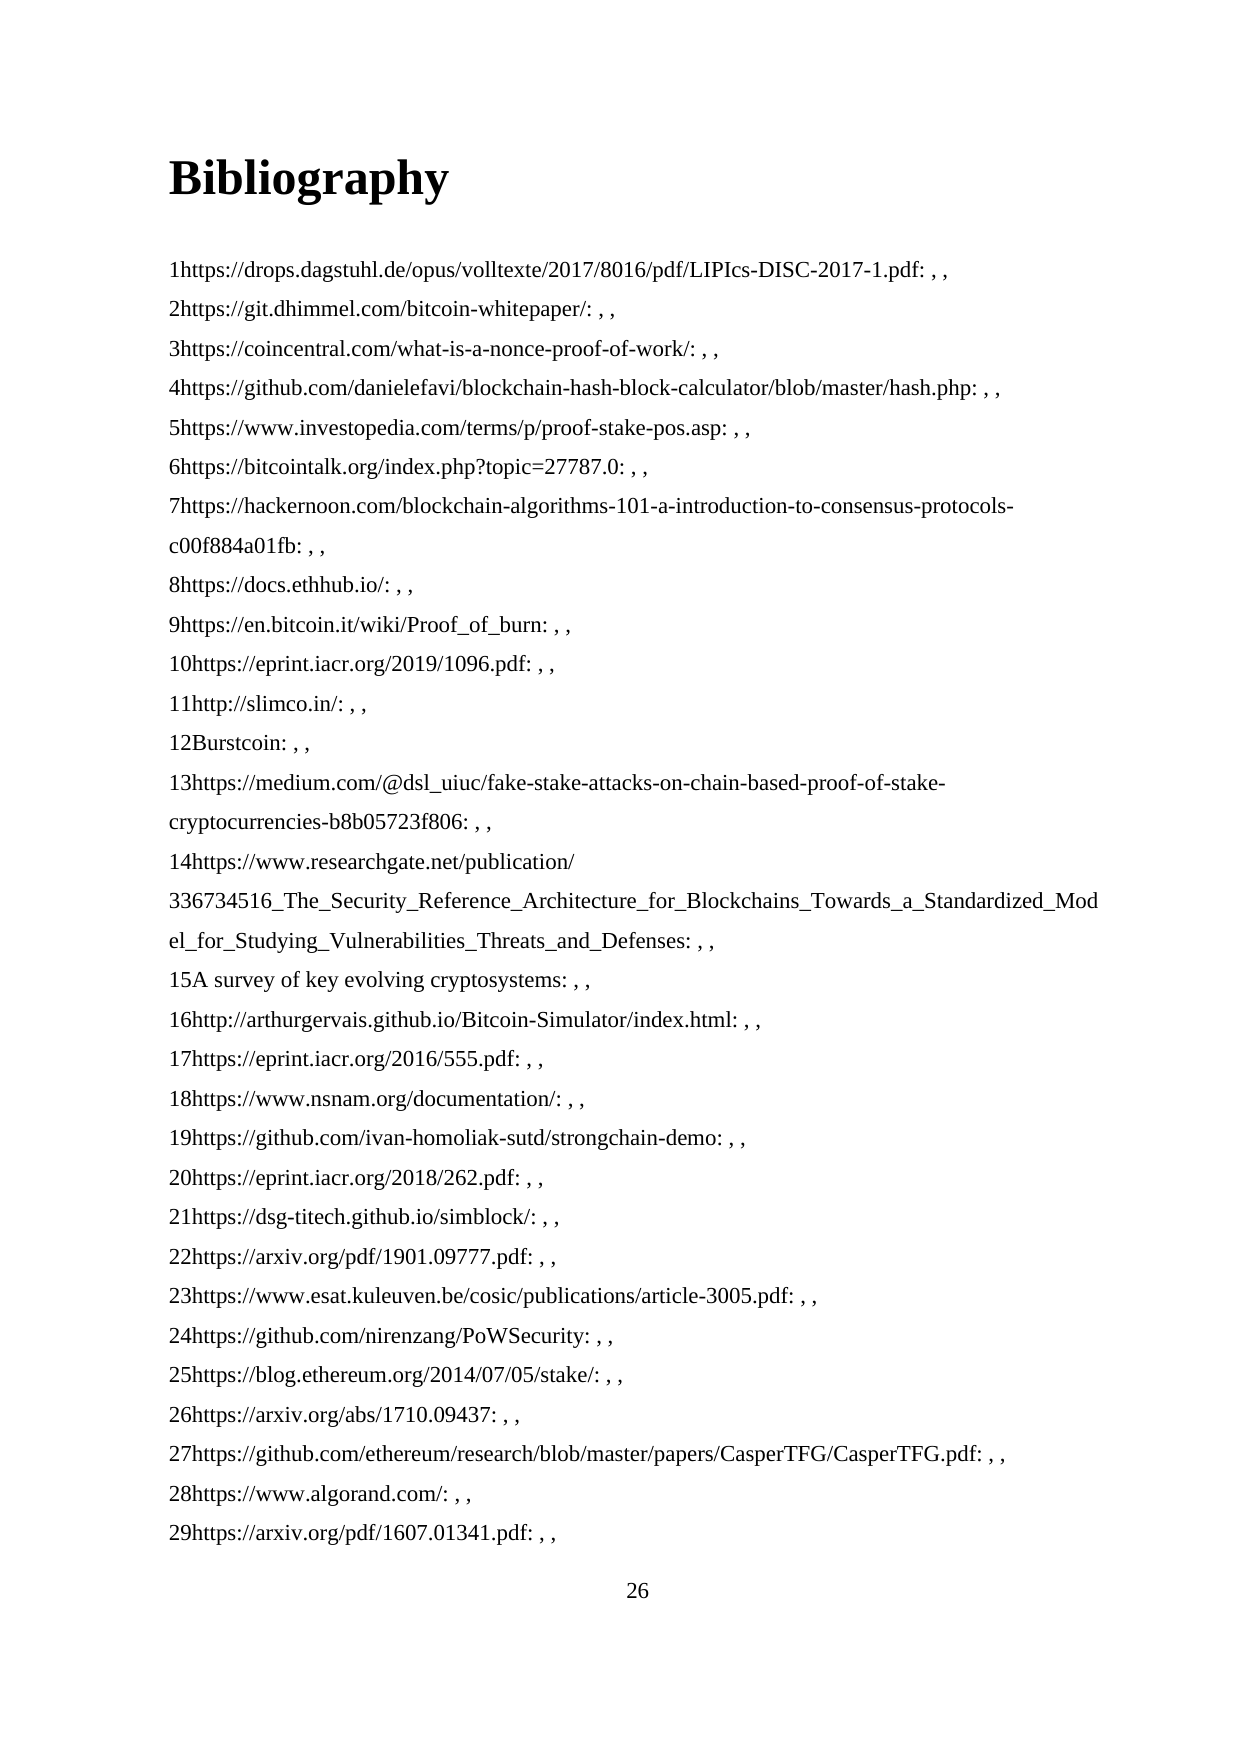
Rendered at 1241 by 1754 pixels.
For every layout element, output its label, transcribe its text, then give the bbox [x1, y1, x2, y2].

text 14https://www.researchgate.net/publication/336734516_The_Security_Reference_Architecture_for_Blockchains_Towards_a_Standardized_Model_for_Studying_Vulnerabilities_Threats_and_Defenses: , , [169, 848, 1106, 953]
text 15A survey of key evolving cryptosystems: , , [169, 966, 1106, 993]
text 13https://medium.com/@dsl_uiuc/fake-stake-attacks-on-chain-based-proof-of-stake-cryptocurrencies-b8b05723f806: , , [169, 769, 1106, 835]
text 4https://github.com/danielefavi/blockchain-hash-block-calculator/blob/master/hash.php: , , [169, 374, 1106, 401]
text 28https://www.algorand.com/: , , [169, 1479, 1106, 1506]
text 6https://bitcointalk.org/index.php?topic=27787.0: , , [169, 453, 1106, 479]
text 24https://github.com/nirenzang/PoWSecurity: , , [169, 1322, 1106, 1348]
text 7https://hackernoon.com/blockchain-algorithms-101-a-introduction-to-consensus-protocols-c00f884a01fb: , , [169, 493, 1106, 558]
text 29https://arxiv.org/pdf/1607.01341.pdf: , , [169, 1519, 1106, 1545]
text 25https://blog.ethereum.org/2014/07/05/stake/: , , [169, 1361, 1106, 1387]
text 1https://drops.dagstuhl.de/opus/volltexte/2017/8016/pdf/LIPIcs-DISC-2017-1.pdf: , , [169, 256, 1106, 282]
text 22https://arxiv.org/pdf/1901.09777.pdf: , , [169, 1243, 1106, 1269]
text 8https://docs.ethhub.io/: , , [169, 572, 1106, 598]
text 27https://github.com/ethereum/research/blob/master/papers/CasperTFG/CasperTFG.pdf: , , [169, 1440, 1106, 1466]
text 21https://dsg-titech.github.io/simblock/: , , [169, 1203, 1106, 1229]
text 12Burstcoin: , , [169, 729, 1106, 756]
text 26https://arxiv.org/abs/1710.09437: , , [169, 1401, 1106, 1427]
text 2https://git.dhimmel.com/bitcoin-whitepaper/: , , [169, 295, 1106, 322]
text 3https://coincentral.com/what-is-a-nonce-proof-of-work/: , , [169, 335, 1106, 361]
text 10https://eprint.iacr.org/2019/1096.pdf: , , [169, 651, 1106, 677]
text 16http://arthurgervais.github.io/Bitcoin-Simulator/index.html: , , [169, 1006, 1106, 1032]
text 18https://www.nsnam.org/documentation/: , , [169, 1085, 1106, 1111]
text 17https://eprint.iacr.org/2016/555.pdf: , , [169, 1045, 1106, 1072]
text 19https://github.com/ivan-homoliak-sutd/strongchain-demo: , , [169, 1124, 1106, 1151]
text 5https://www.investopedia.com/terms/p/proof-stake-pos.asp: , , [169, 414, 1106, 440]
text 9https://en.bitcoin.it/wiki/Proof_of_burn: , , [169, 611, 1106, 637]
text 20https://eprint.iacr.org/2018/262.pdf: , , [169, 1164, 1106, 1190]
text 23https://www.esat.kuleuven.be/cosic/publications/article-3005.pdf: , , [169, 1282, 1106, 1308]
text 11http://slimco.in/: , , [169, 690, 1106, 716]
text Bibliography [169, 148, 1106, 205]
